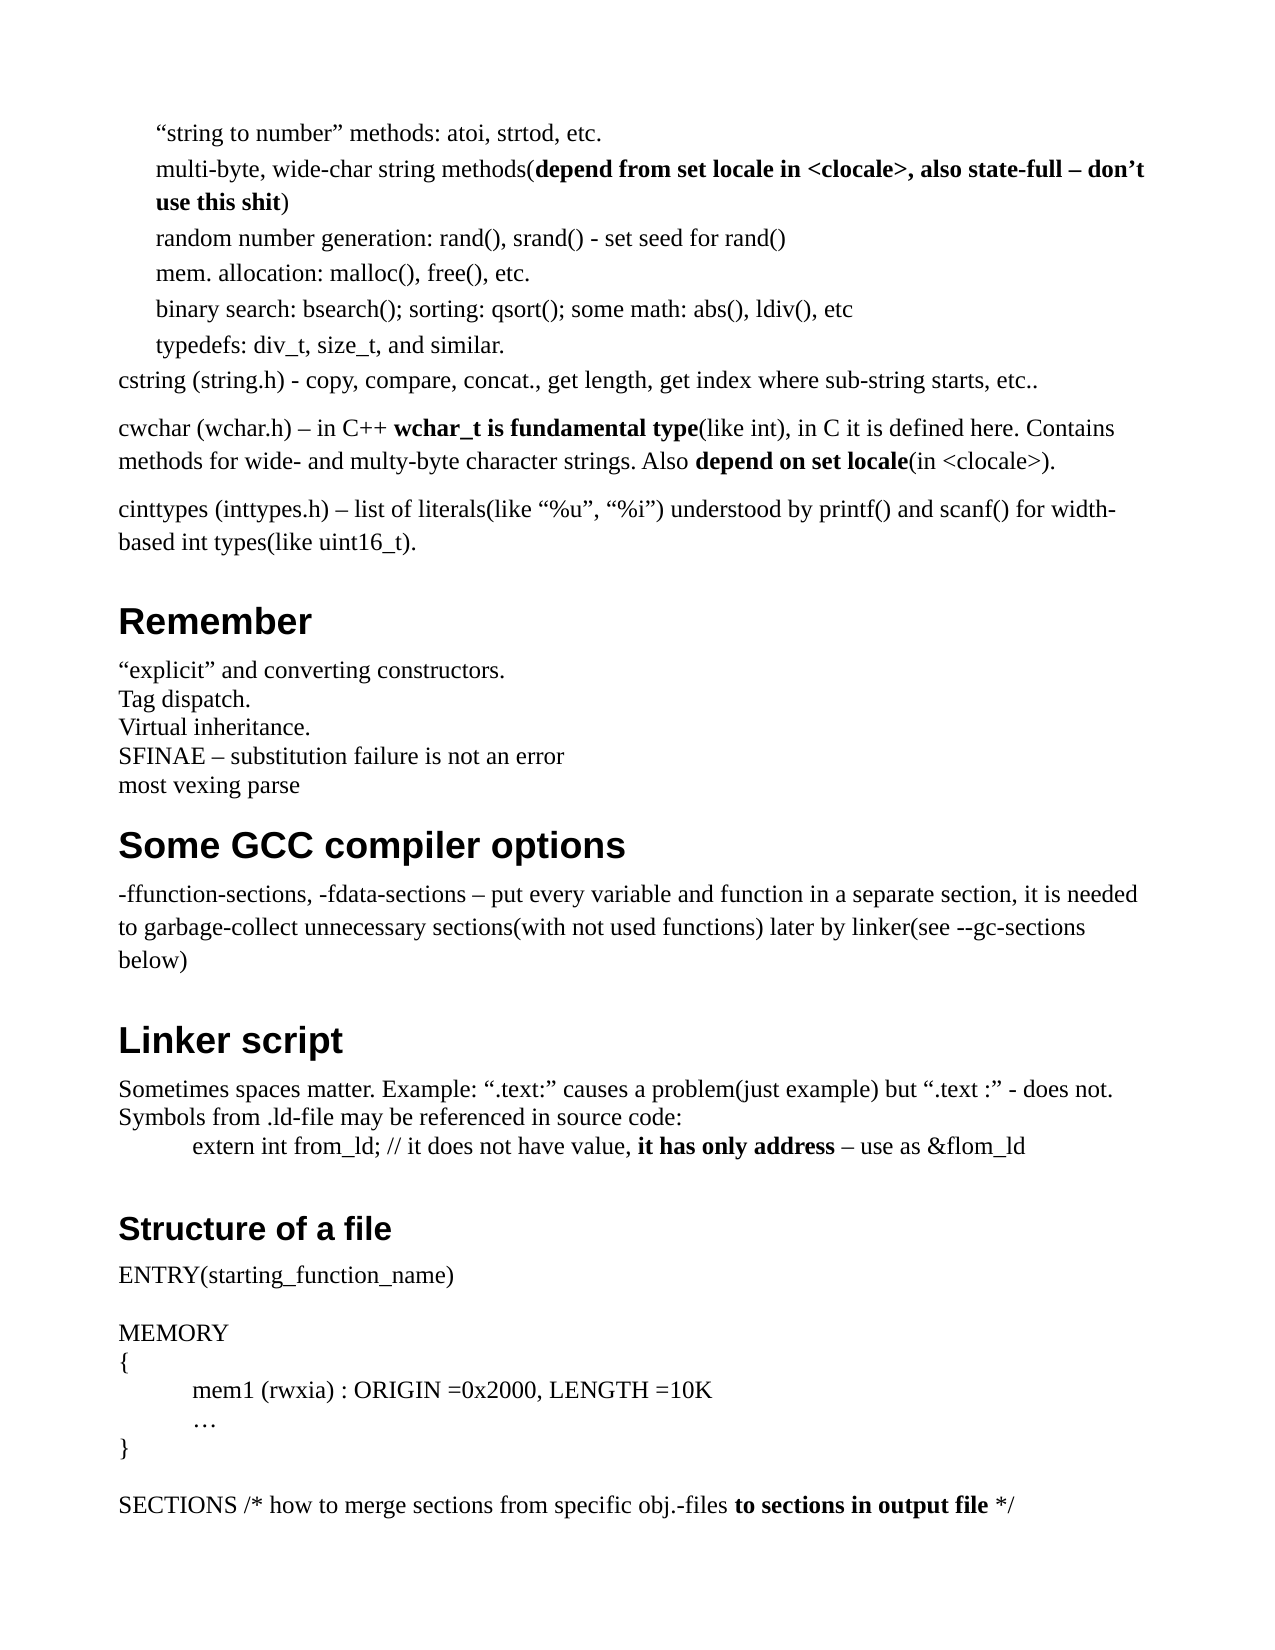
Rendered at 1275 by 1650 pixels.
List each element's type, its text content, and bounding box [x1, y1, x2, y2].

text Virtual inheritance. [118, 712, 1157, 741]
text … [118, 1404, 1157, 1433]
text SFINAE – substitution failure is not an error [118, 741, 1157, 770]
text cstring (string.h) - copy, compare, concat., get length, get index where sub-string starts, etc.. [118, 366, 1157, 394]
text cwchar (wchar.h) – in C++ wchar_t is fundamental type(like int), in C it is defined here. Contains methods for wide- and multy-byte character strings. Also depend on set locale(in <clocale>). [118, 413, 1157, 475]
text -ffunction-sections, -fdata-sections – put every variable and function in a separate section, it is needed to garbage-collect unnecessary sections(with not used functions) later by linker(see --gc-sections below) [118, 879, 1157, 974]
text ENTRY(starting_function_name) [118, 1260, 1157, 1289]
subtitle Some GCC compiler options [118, 824, 1157, 867]
text Tag dispatch. [118, 684, 1157, 712]
text binary search: bsearch(); sorting: qsort(); some math: abs(), ldiv(), etc [156, 294, 1157, 323]
text typedefs: div_t, size_t, and similar. [156, 330, 1157, 358]
subtitle Remember [118, 599, 1157, 642]
text } [118, 1433, 1157, 1462]
text multi-byte, wide-char string methods(depend from set locale in <clocale>, also state-full – don’t use this shit) [156, 154, 1157, 216]
subtitle Structure of a file [118, 1209, 1157, 1248]
subtitle Linker script [118, 1018, 1157, 1061]
text Symbols from .ld-file may be referenced in source code: [118, 1102, 1157, 1131]
text SECTIONS /* how to merge sections from specific obj.-files to sections in output file */ [118, 1490, 1157, 1519]
text “string to number” methods: atoi, strtod, etc. [156, 118, 1157, 147]
text most vexing parse [118, 770, 1157, 799]
text MEMORY [118, 1318, 1157, 1347]
text mem1 (rwxia) : ORIGIN =0x2000, LENGTH =10K [118, 1375, 1157, 1404]
text random number generation: rand(), srand() - set seed for rand() [156, 223, 1157, 251]
text “explicit” and converting constructors. [118, 655, 1157, 684]
text extern int from_ld; // it does not have value, it has only address – use as &flom_ld [118, 1131, 1157, 1160]
text cinttypes (inttypes.h) – list of literals(like “%u”, “%i”) understood by printf() and scanf() for width-based int types(like uint16_t). [118, 494, 1157, 556]
text { [118, 1347, 1157, 1375]
text Sometimes spaces matter. Example: “.text:” causes a problem(just example) but “.text :” - does not. [118, 1074, 1157, 1102]
text mem. allocation: malloc(), free(), etc. [156, 258, 1157, 287]
